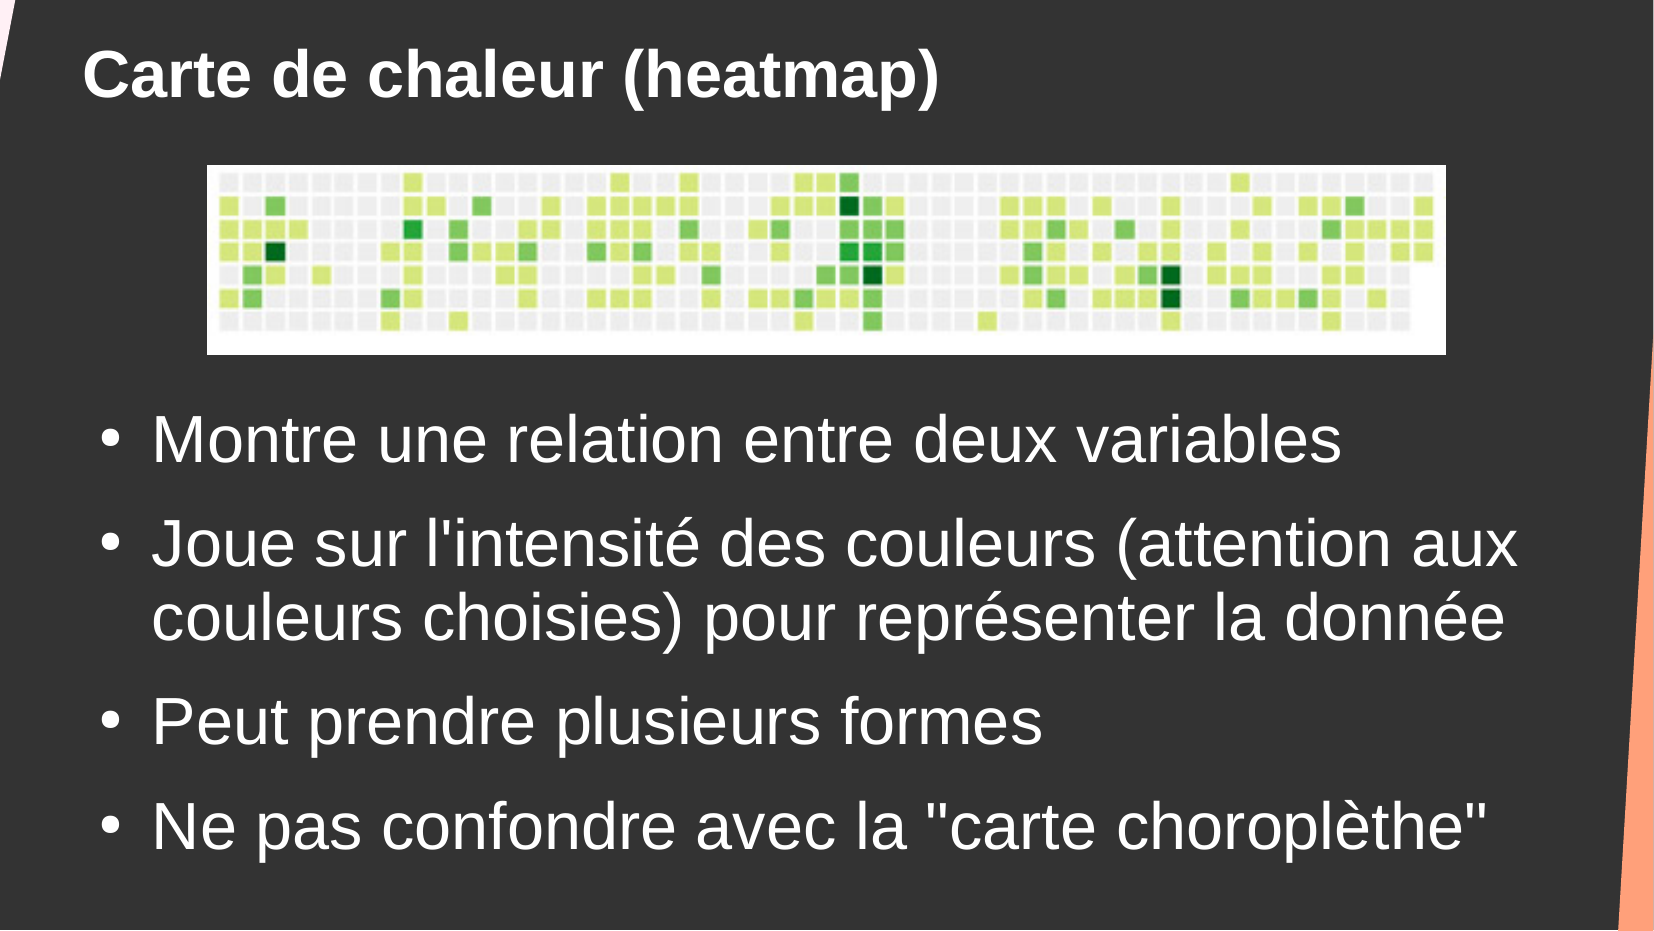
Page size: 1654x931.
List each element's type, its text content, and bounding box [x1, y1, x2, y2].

title Carte de chaleur (heatmap) [82, 37, 1571, 115]
text_box [0, 0, 16, 80]
text_box [1618, 322, 1654, 931]
list Montre une relation entre deux variables Joue sur l'intensité des couleurs (attention aux couleurs choisies) pour représenter la donnée Peut prendre plusieurs formes Ne pas confondre avec la "carte choroplèthe" [80, 401, 1560, 931]
picture [207, 165, 1446, 355]
